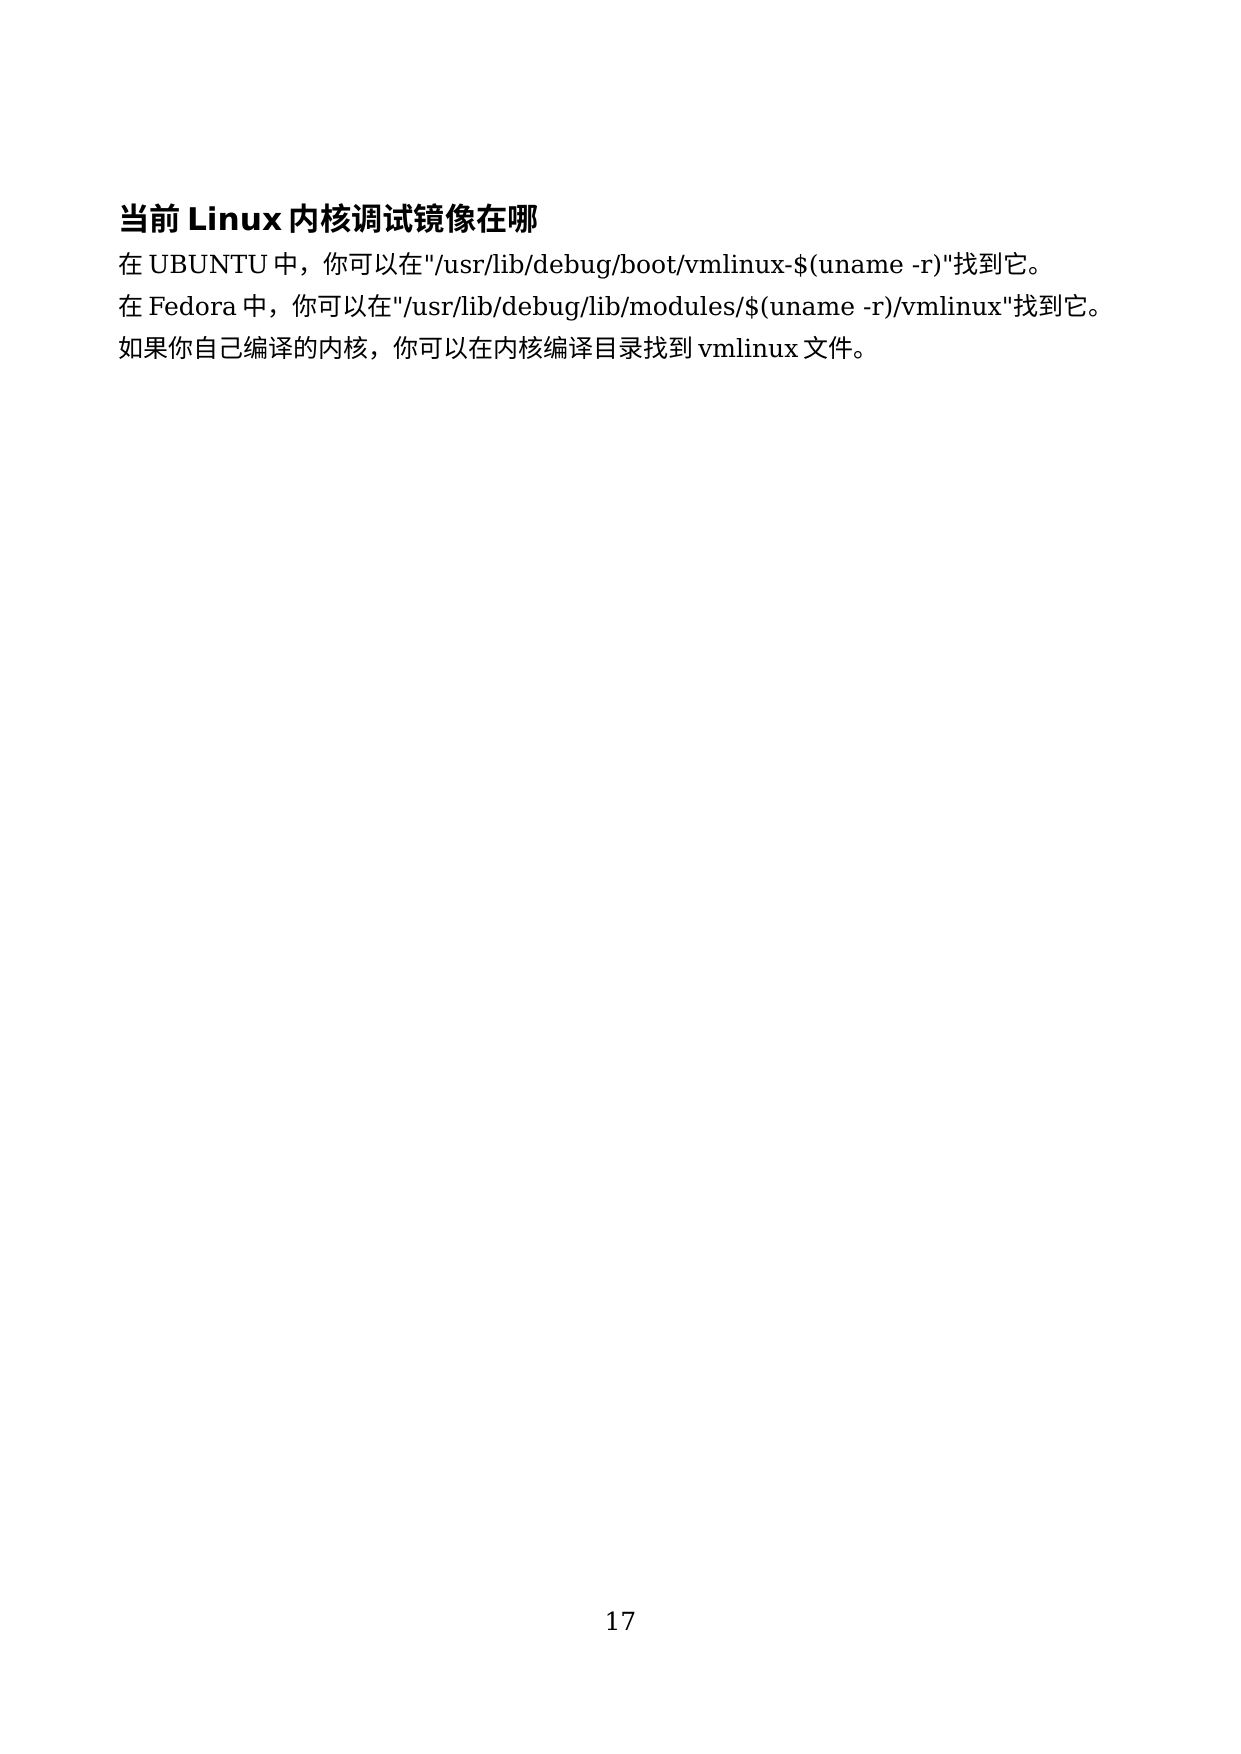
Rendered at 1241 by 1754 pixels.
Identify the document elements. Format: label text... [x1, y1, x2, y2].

text 在Fedora中，你可以在"/usr/lib/debug/lib/modules/$(uname -r)/vmlinux"找到它。 [118, 292, 1122, 321]
subtitle 当前Linux内核调试镜像在哪 [118, 202, 1122, 238]
text 在UBUNTU中，你可以在"/usr/lib/debug/boot/vmlinux-$(uname -r)"找到它。 [118, 251, 1122, 280]
text 如果你自己编译的内核，你可以在内核编译目录找到vmlinux文件。 [118, 334, 1122, 363]
